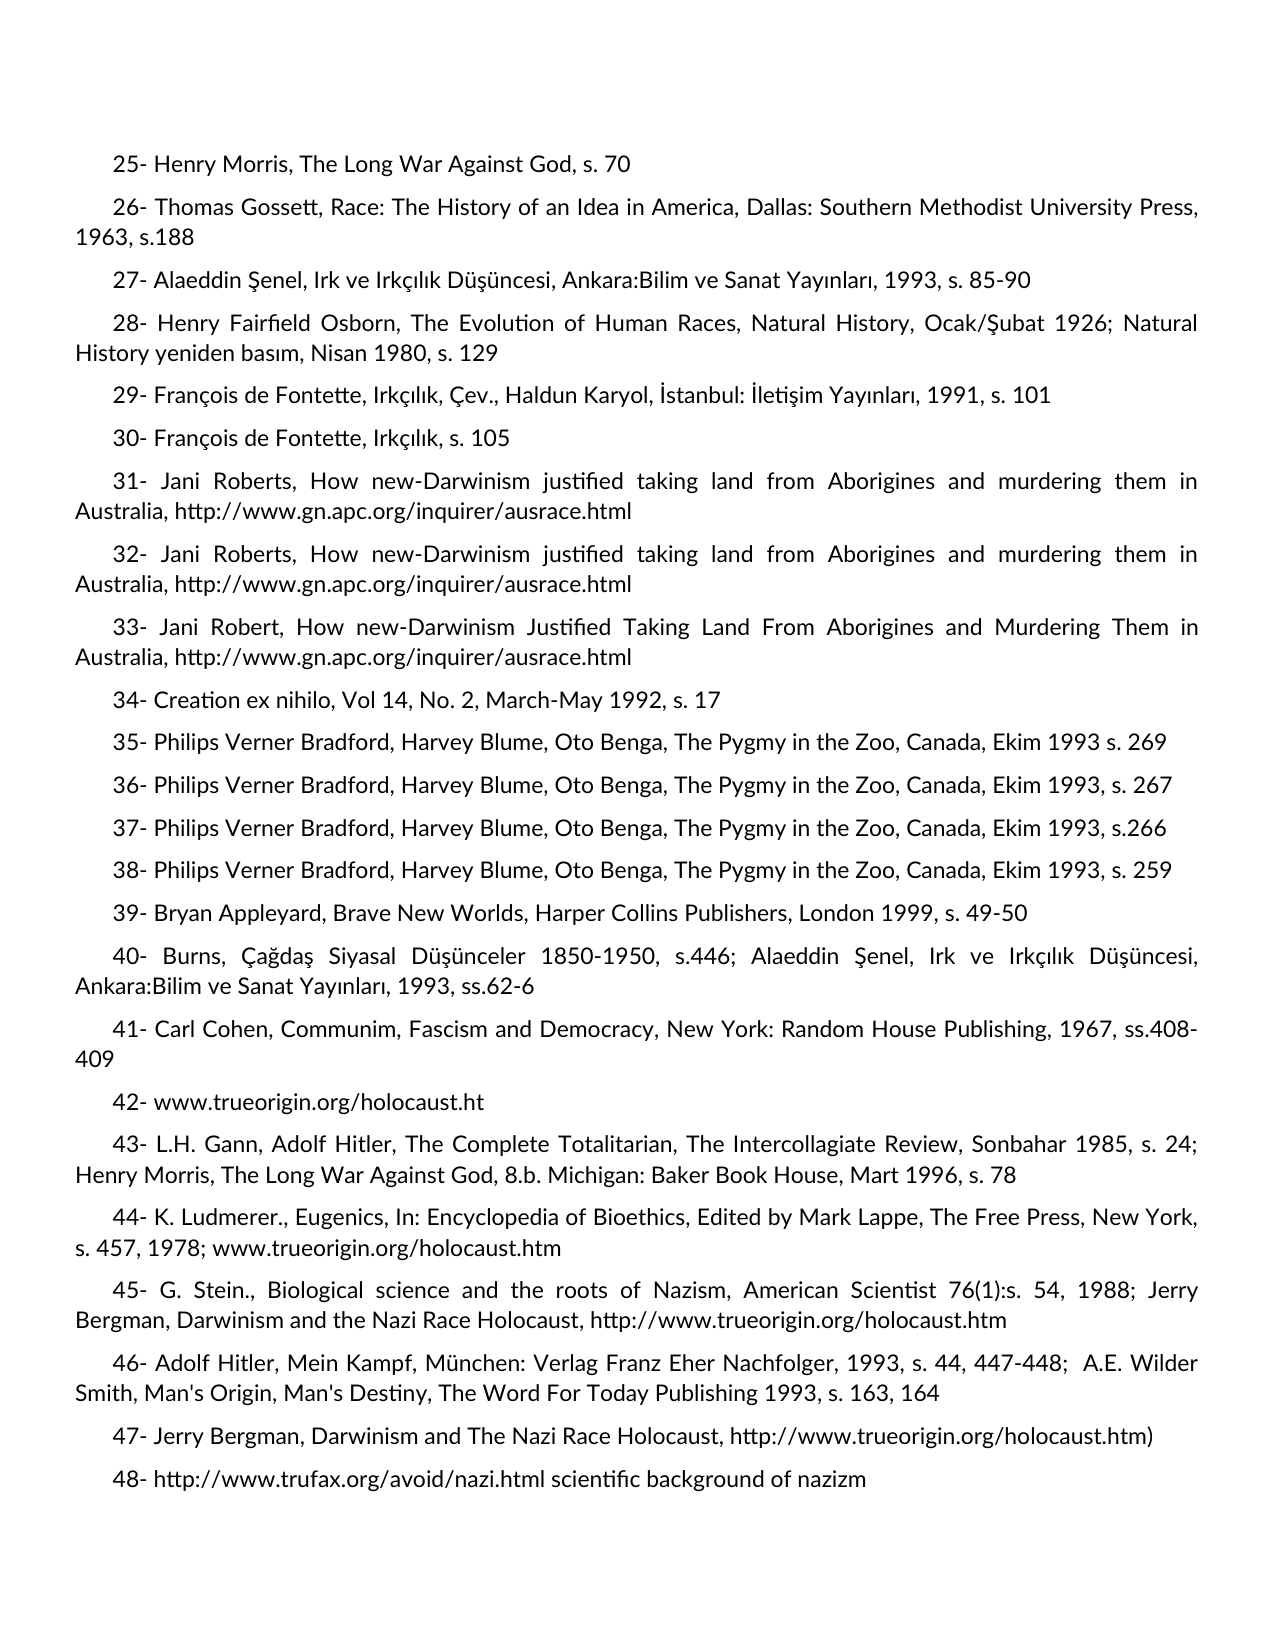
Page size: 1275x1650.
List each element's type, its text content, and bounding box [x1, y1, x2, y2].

text 31- Jani Roberts, How new-Darwinism justified taking land from Aborigines and murdering them in Australia, http://www.gn.apc.org/inquirer/ausrace.html [75, 467, 1200, 524]
text 42- www.trueorigin.org/holocaust.ht [75, 1087, 1200, 1115]
text 41- Carl Cohen, Communim, Fascism and Democracy, New York: Random House Publishing, 1967, ss.408-409 [75, 1014, 1200, 1072]
text 46- Adolf Hitler, Mein Kampf, München: Verlag Franz Eher Nachfolger, 1993, s. 44, 447-448; A.E. Wilder Smith, Man's Origin, Man's Destiny, The Word For Today Publishing 1993, s. 163, 164 [75, 1349, 1200, 1407]
text 29- François de Fontette, Irkçılık, Çev., Haldun Karyol, İstanbul: İletişim Yayınları, 1991, s. 101 [75, 381, 1200, 409]
text 47- Jerry Bergman, Darwinism and The Nazi Race Holocaust, http://www.trueorigin.org/holocaust.htm) [75, 1422, 1200, 1449]
text 28- Henry Fairfield Osborn, The Evolution of Human Races, Natural History, Ocak/Şubat 1926; Natural History yeniden basım, Nisan 1980, s. 129 [75, 308, 1200, 366]
text 34- Creation ex nihilo, Vol 14, No. 2, March-May 1992, s. 17 [75, 685, 1200, 713]
text 25- Henry Morris, The Long War Against God, s. 70 [75, 150, 1200, 177]
text 40- Burns, Çağdaş Siyasal Düşünceler 1850-1950, s.446; Alaeddin Şenel, Irk ve Irkçılık Düşüncesi, Ankara:Bilim ve Sanat Yayınları, 1993, ss.62-6 [75, 942, 1200, 999]
text 30- François de Fontette, Irkçılık, s. 105 [75, 424, 1200, 451]
text 39- Bryan Appleyard, Brave New Worlds, Harper Collins Publishers, London 1999, s. 49-50 [75, 899, 1200, 926]
text 27- Alaeddin Şenel, Irk ve Irkçılık Düşüncesi, Ankara:Bilim ve Sanat Yayınları, 1993, s. 85-90 [75, 266, 1200, 293]
text 35- Philips Verner Bradford, Harvey Blume, Oto Benga, The Pygmy in the Zoo, Canada, Ekim 1993 s. 269 [75, 728, 1200, 756]
text 44- K. Ludmerer., Eugenics, In: Encyclopedia of Bioethics, Edited by Mark Lappe, The Free Press, New York, s. 457, 1978; www.trueorigin.org/holocaust.htm [75, 1203, 1200, 1261]
text 37- Philips Verner Bradford, Harvey Blume, Oto Benga, The Pygmy in the Zoo, Canada, Ekim 1993, s.266 [75, 813, 1200, 841]
text 38- Philips Verner Bradford, Harvey Blume, Oto Benga, The Pygmy in the Zoo, Canada, Ekim 1993, s. 259 [75, 856, 1200, 884]
text 32- Jani Roberts, How new-Darwinism justified taking land from Aborigines and murdering them in Australia, http://www.gn.apc.org/inquirer/ausrace.html [75, 539, 1200, 597]
text 26- Thomas Gossett, Race: The History of an Idea in America, Dallas: Southern Methodist University Press, 1963, s.188 [75, 193, 1200, 250]
text 45- G. Stein., Biological science and the roots of Nazism, American Scientist 76(1):s. 54, 1988; Jerry Bergman, Darwinism and the Nazi Race Holocaust, http://www.trueorigin.org/holocaust.htm [75, 1276, 1200, 1334]
text 43- L.H. Gann, Adolf Hitler, The Complete Totalitarian, The Intercollagiate Review, Sonbahar 1985, s. 24; Henry Morris, The Long War Against God, 8.b. Michigan: Baker Book House, Mart 1996, s. 78 [75, 1130, 1200, 1188]
text 36- Philips Verner Bradford, Harvey Blume, Oto Benga, The Pygmy in the Zoo, Canada, Ekim 1993, s. 267 [75, 771, 1200, 798]
text 33- Jani Robert, How new-Darwinism Justified Taking Land From Aborigines and Murdering Them in Australia, http://www.gn.apc.org/inquirer/ausrace.html [75, 612, 1200, 670]
text 48- http://www.trufax.org/avoid/nazi.html scientific background of nazizm [75, 1464, 1200, 1492]
